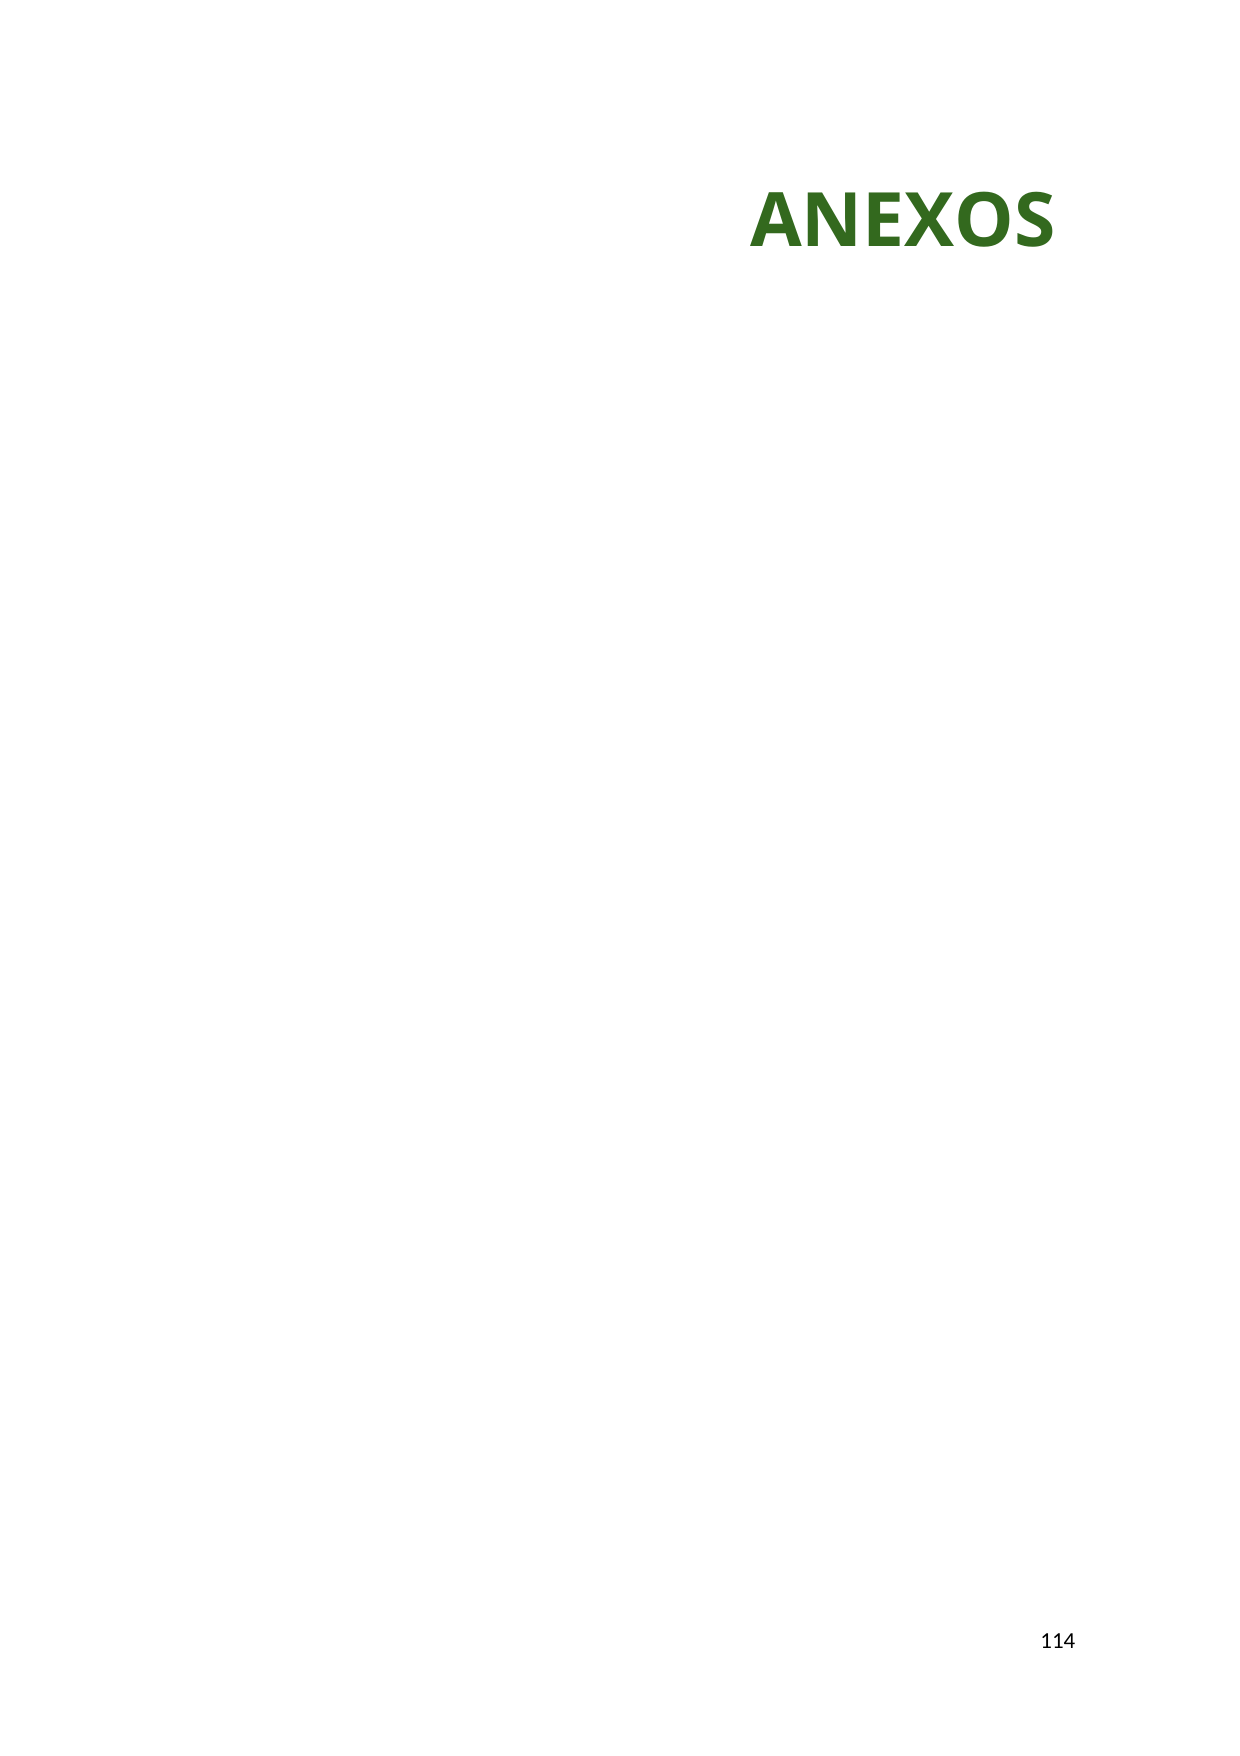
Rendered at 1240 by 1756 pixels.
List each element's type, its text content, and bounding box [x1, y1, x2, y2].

title ANEXOS [167, 167, 1075, 269]
